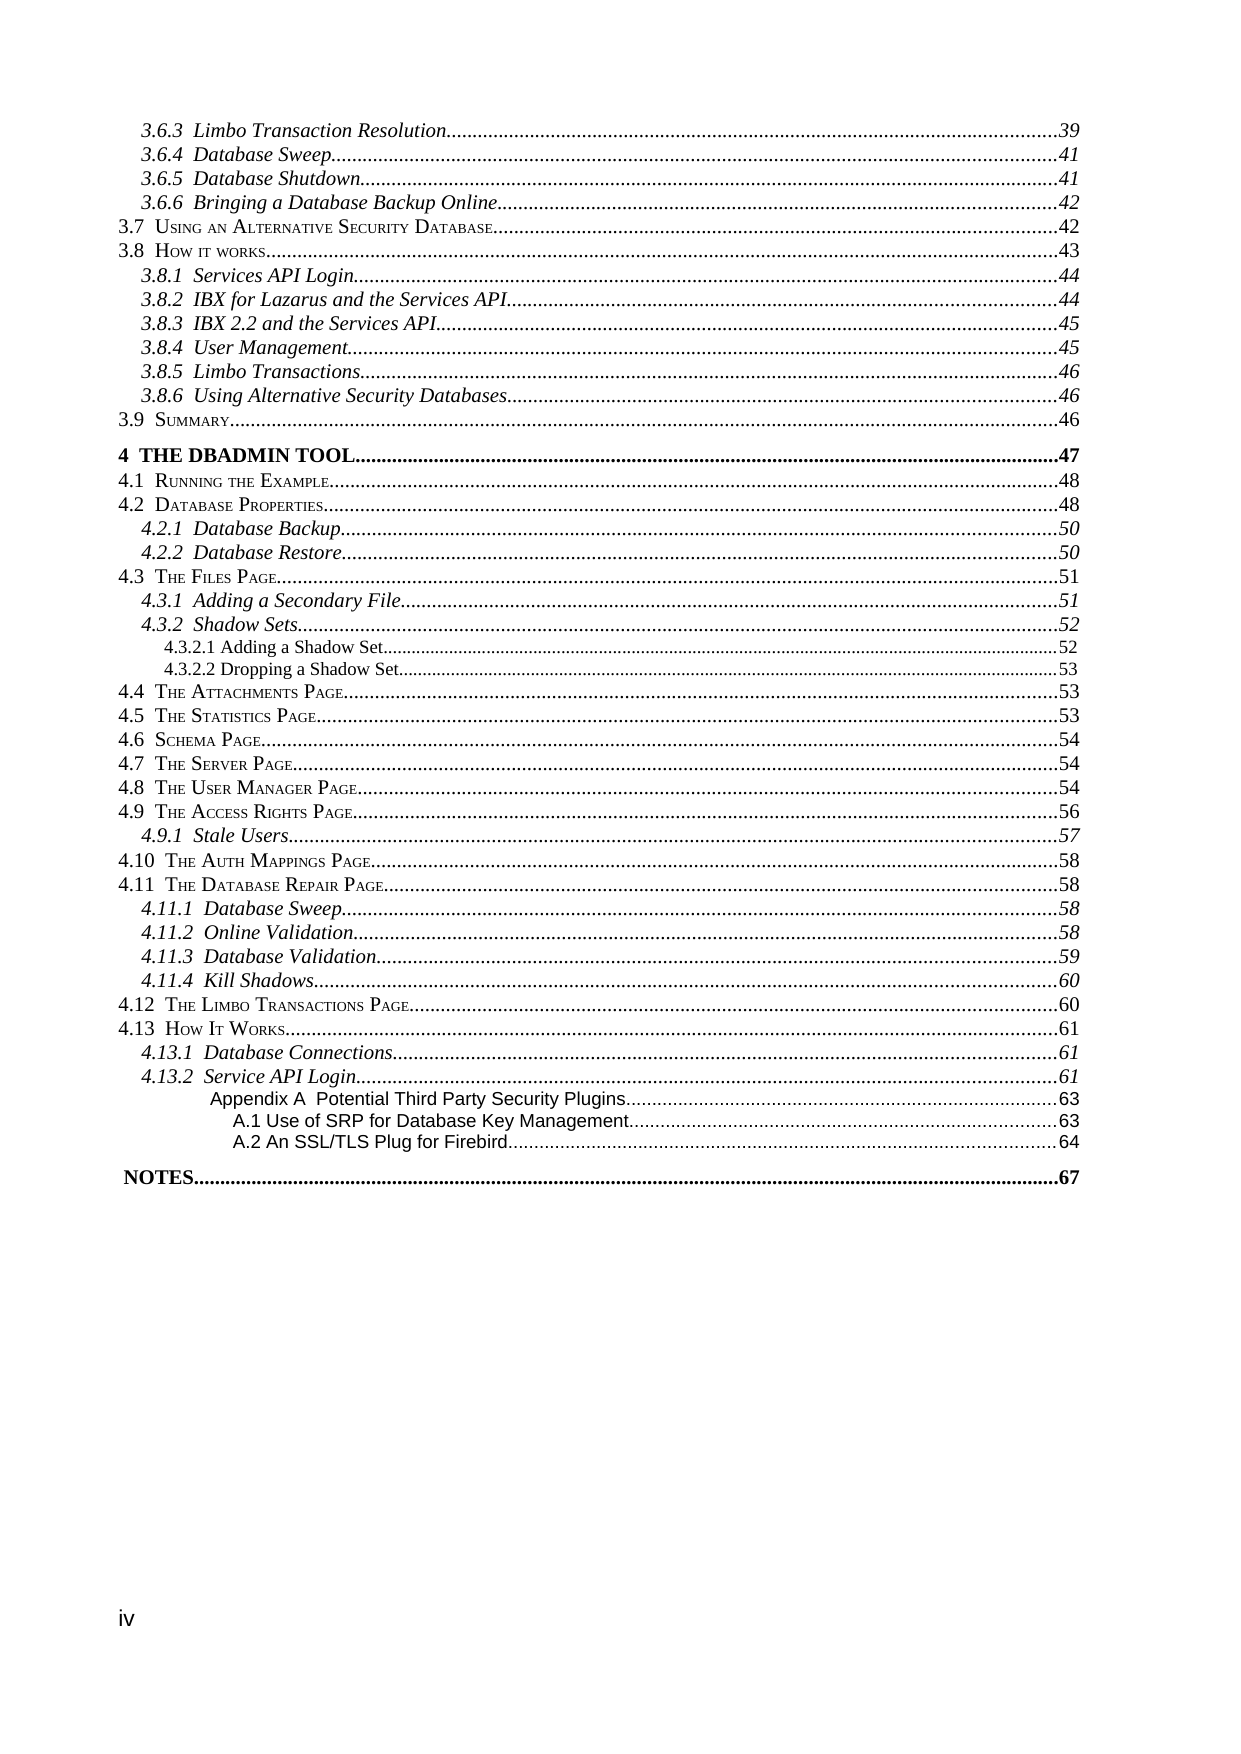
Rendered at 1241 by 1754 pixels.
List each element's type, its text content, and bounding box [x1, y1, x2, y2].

text 4.11.4 Kill Shadows 60 [141, 968, 1122, 992]
text 4.13 How It Works 61 [118, 1016, 1122, 1040]
text Appendix A Potential Third Party Security Plugins 63 [210, 1088, 1122, 1110]
text 4.3.2.1 Adding a Shadow Set 52 [164, 636, 1122, 657]
text 4.10 The Auth Mappings Page 58 [118, 847, 1122, 872]
text 4.11.3 Database Validation 59 [141, 944, 1122, 968]
text 3.8 How it works 43 [118, 238, 1122, 262]
text 3.6.3 Limbo Transaction Resolution 39 [141, 118, 1122, 142]
text 4.4 The Attachments Page 53 [118, 679, 1122, 703]
text 4.3.1 Adding a Secondary File 51 [141, 588, 1122, 612]
text 4.11 The Database Repair Page 58 [118, 872, 1122, 896]
text 4.3 The Files Page 51 [118, 564, 1122, 588]
text A.1 Use of SRP for Database Key Management 63 [233, 1110, 1122, 1131]
text 4.3.2.2 Dropping a Shadow Set 53 [164, 657, 1122, 679]
text 4.7 The Server Page 54 [118, 751, 1122, 775]
text 3.6.5 Database Shutdown 41 [141, 166, 1122, 190]
text 3.9 Summary 46 [118, 407, 1122, 431]
text 4 The DBAdmin Tool 47 [118, 443, 1122, 467]
text 4.2 Database Properties 48 [118, 492, 1122, 516]
text 4.11.2 Online Validation 58 [141, 920, 1122, 944]
text 3.8.5 Limbo Transactions 46 [141, 359, 1122, 383]
text 3.7 Using an Alternative Security Database 42 [118, 214, 1122, 238]
text 4.9.1 Stale Users 57 [141, 823, 1122, 847]
text 4.11.1 Database Sweep 58 [141, 896, 1122, 920]
text Notes 67 [118, 1165, 1122, 1189]
text 3.8.4 User Management 45 [141, 335, 1122, 359]
text 4.2.2 Database Restore 50 [141, 540, 1122, 564]
text 4.1 Running the Example 48 [118, 467, 1122, 492]
text 3.8.3 IBX 2.2 and the Services API 45 [141, 311, 1122, 335]
text 3.8.1 Services API Login 44 [141, 262, 1122, 287]
text 4.13.2 Service API Login 61 [141, 1064, 1122, 1088]
text 4.13.1 Database Connections 61 [141, 1040, 1122, 1064]
text A.2 An SSL/TLS Plug for Firebird 64 [233, 1131, 1122, 1153]
text 4.2.1 Database Backup 50 [141, 516, 1122, 540]
text 4.8 The User Manager Page 54 [118, 775, 1122, 799]
text 4.12 The Limbo Transactions Page 60 [118, 992, 1122, 1016]
text 4.9 The Access Rights Page 56 [118, 799, 1122, 823]
text 3.6.6 Bringing a Database Backup Online 42 [141, 190, 1122, 214]
text 4.5 The Statistics Page 53 [118, 703, 1122, 727]
text 3.8.6 Using Alternative Security Databases 46 [141, 383, 1122, 407]
text 3.8.2 IBX for Lazarus and the Services API 44 [141, 287, 1122, 311]
text 3.6.4 Database Sweep 41 [141, 142, 1122, 166]
text 4.3.2 Shadow Sets 52 [141, 612, 1122, 636]
text 4.6 Schema Page 54 [118, 727, 1122, 751]
